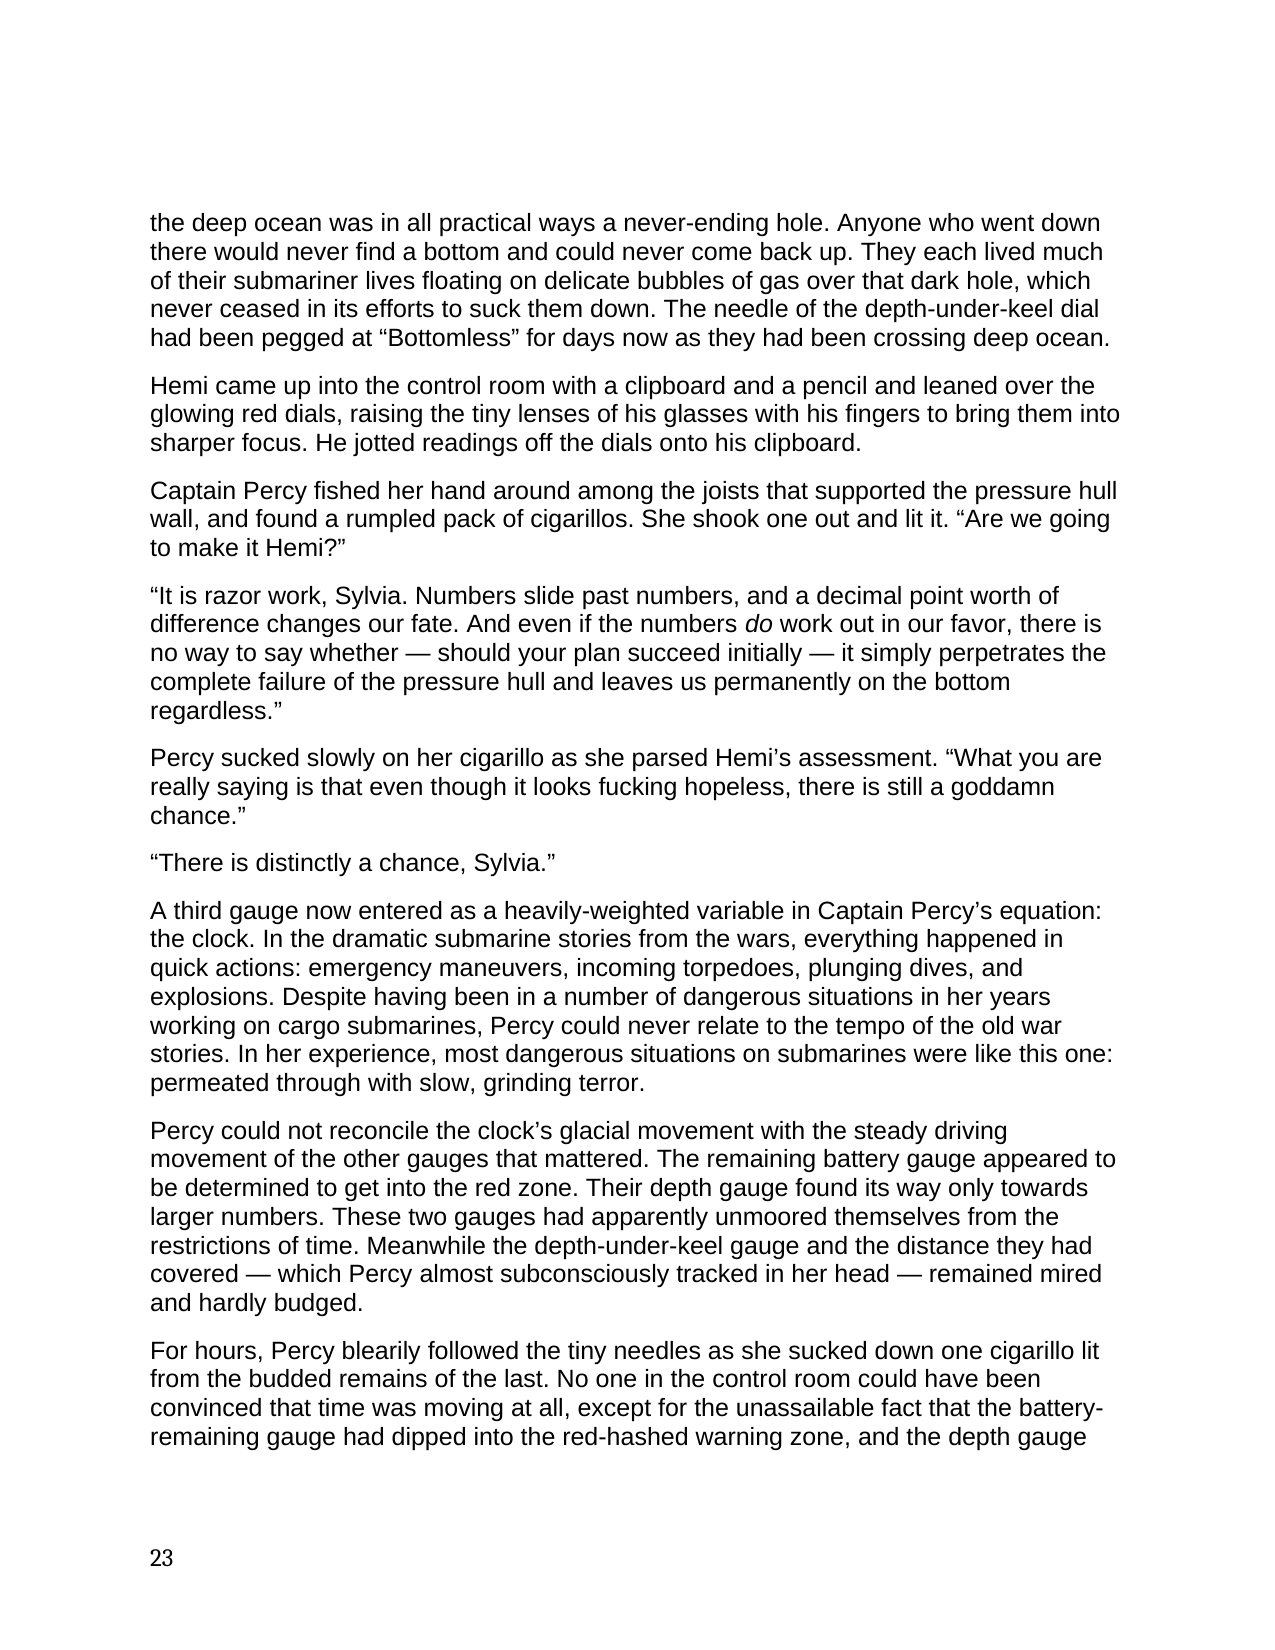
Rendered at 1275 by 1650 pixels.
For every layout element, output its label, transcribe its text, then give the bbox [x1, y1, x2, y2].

text For hours, Percy blearily followed the tiny needles as she sucked down one cigarillo lit from the budded remains of the last. No one in the control room could have been convinced that time was moving at all, except for the unassailable fact that the battery-remaining gauge had dipped into the red-hashed warning zone, and the depth gauge [150, 1336, 1125, 1451]
text Hemi came up into the control room with a clipboard and a pencil and leaned over the glowing red dials, raising the tiny lenses of his glasses with his fingers to bring them into sharper focus. He jotted readings off the dials onto his clipboard. [150, 371, 1125, 457]
text the deep ocean was in all practical ways a never-ending hole. Anyone who went down there would never find a bottom and could never come back up. They each lived much of their submariner lives floating on delicate bubbles of gas over that dark hole, which never ceased in its efforts to suck them down. The needle of the depth-under-keel dial had been pegged at “Bottomless” for days now as they had been crossing deep ocean. [150, 208, 1125, 352]
text “It is razor work, Sylvia. Numbers slide past numbers, and a decimal point worth of difference changes our fate. And even if the numbers do work out in our favor, there is no way to say whether — should your plan succeed initially — it simply perpetrates the complete failure of the pressure hull and leaves us permanently on the bottom regardless.” [150, 581, 1125, 724]
text A third gauge now entered as a heavily-weighted variable in Captain Percy’s equation: the clock. In the dramatic submarine stories from the wars, everything happened in quick actions: emergency maneuvers, incoming torpedoes, plunging dives, and explosions. Despite having been in a number of dangerous situations in her years working on cargo submarines, Percy could never relate to the tempo of the old war stories. In her experience, most dangerous situations on submarines were like this one: permeated through with slow, grinding terror. [150, 896, 1125, 1097]
text Captain Percy fished her hand around among the joists that supported the pressure hull wall, and found a rumpled pack of cigarillos. She shook one out and lit it. “Are we going to make it Hemi?” [150, 476, 1125, 562]
text Percy could not reconcile the clock’s glacial movement with the steady driving movement of the other gauges that mattered. The remaining battery gauge appeared to be determined to get into the red zone. Their depth gauge found its way only towards larger numbers. These two gauges had apparently unmoored themselves from the restrictions of time. Meanwhile the depth-under-keel gauge and the distance they had covered — which Percy almost subconsciously tracked in her head — remained mired and hardly budged. [150, 1116, 1125, 1317]
text Percy sucked slowly on her cigarillo as she parsed Hemi’s assessment. “What you are really saying is that even though it looks fucking hopeless, there is still a goddamn chance.” [150, 743, 1125, 829]
text “There is distinctly a chance, Sylvia.” [150, 848, 1125, 877]
